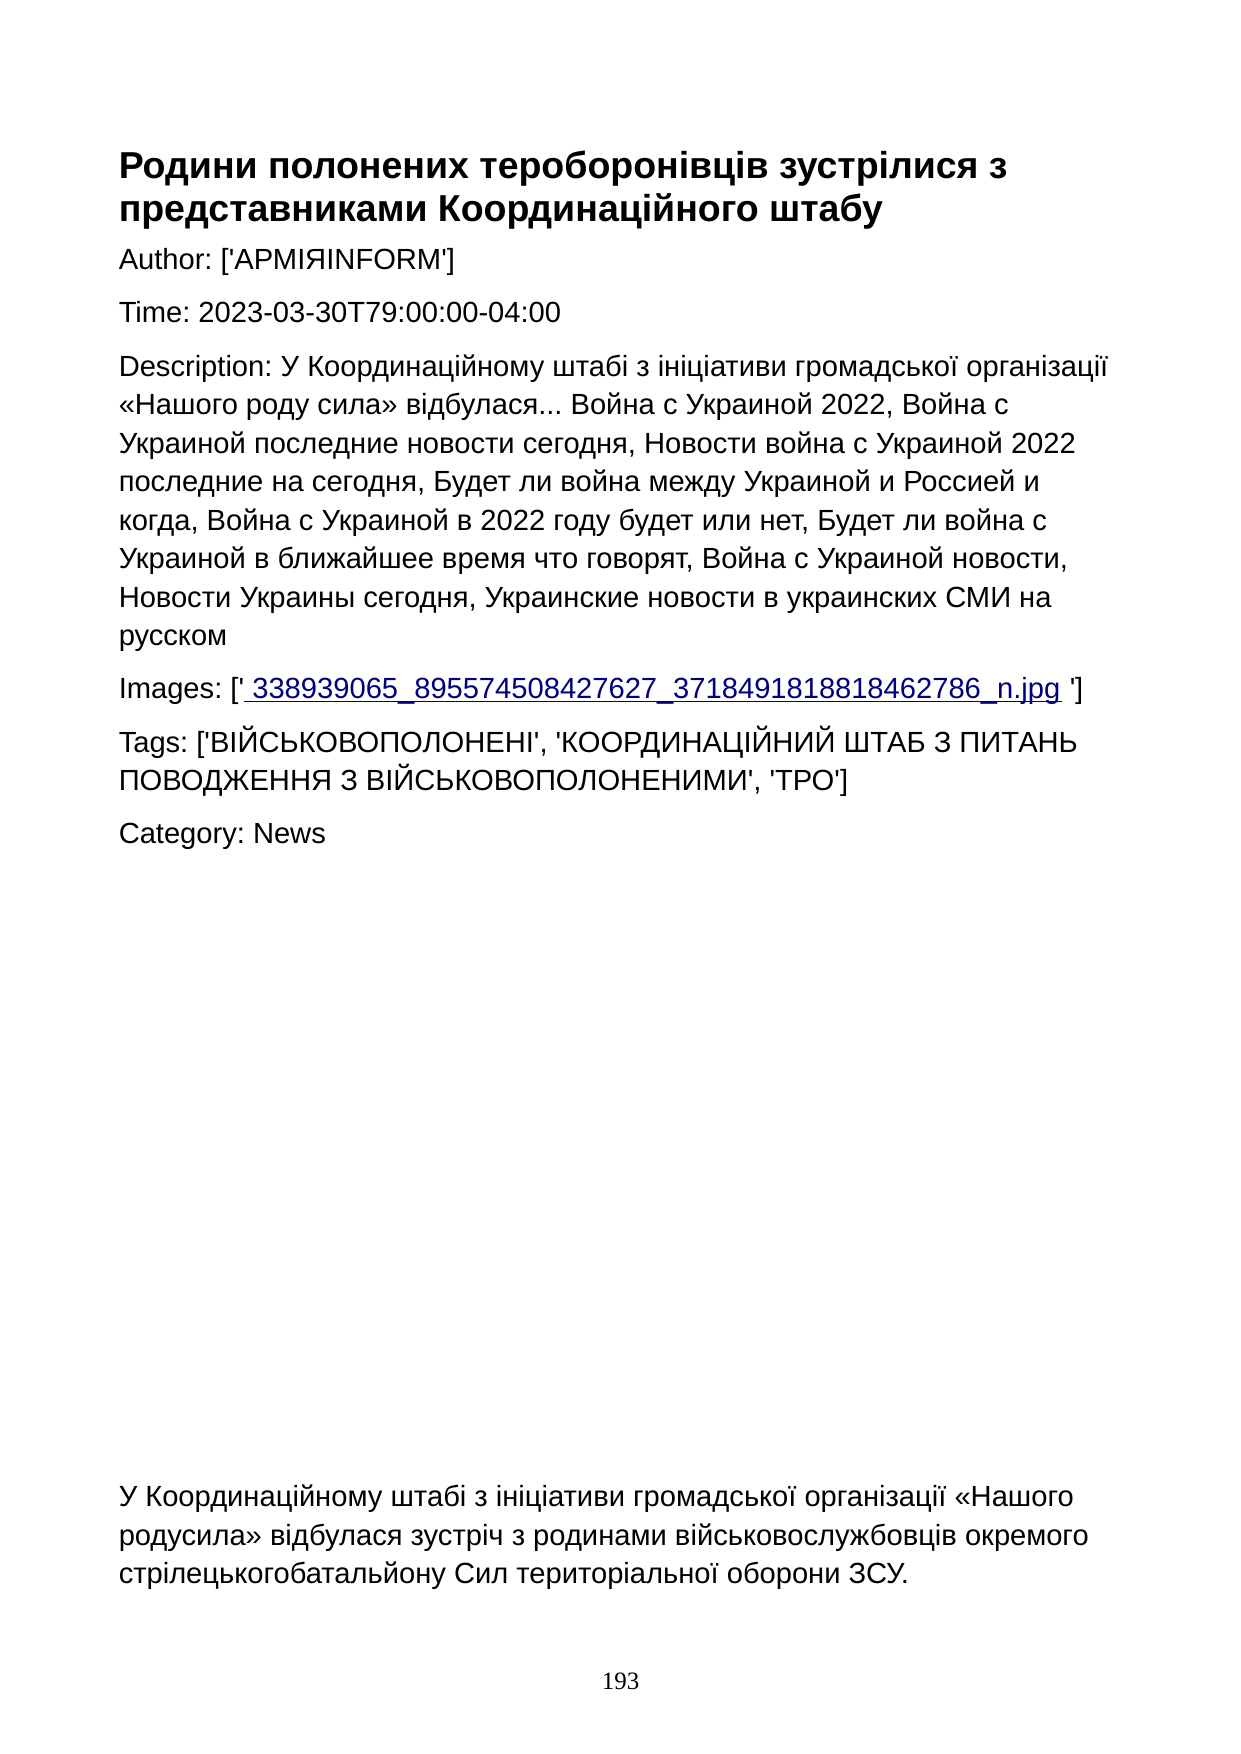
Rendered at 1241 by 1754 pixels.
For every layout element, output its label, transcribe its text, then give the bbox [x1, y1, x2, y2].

text Author: ['АРМІЯINFORM'] [118, 242, 1122, 276]
text Description: У Координаційному штабі з ініціативи громадської організації «Нашого роду сила» відбулася... Война с Украиной 2022, Война с Украиной последние новости сегодня, Новости война с Украиной 2022 последние на сегодня, Будет ли война между Украиной и Россией и когда, Война с Украиной в 2022 году будет или нет, Будет ли война с Украиной в ближайшее время что говорят, Война с Украиной новости, Новости Украины сегодня, Украинские новости в украинских СМИ на русском [118, 348, 1122, 652]
text Category: News [118, 816, 1122, 850]
text У Координаційному штабі з ініціативи громадської організації «Нашого родусила» відбулася зустріч з родинами військовослужбовців окремого стрілецькогобатальйону Сил територіальної оборони ЗСУ. [118, 1479, 1122, 1590]
text Tags: ['ВІЙСЬКОВОПОЛОНЕНІ', 'КООРДИНАЦІЙНИЙ ШТАБ З ПИТАНЬ ПОВОДЖЕННЯ З ВІЙСЬКОВОПОЛОНЕНИМИ', 'ТРО'] [118, 724, 1122, 797]
text Images: [' 338939065_895574508427627_3718491818818462786_n.jpg '] [118, 671, 1122, 705]
subtitle Родини полонених тероборонівців зустрілися з представниками Координаційного штабу [118, 143, 1122, 230]
text Time: 2023-03-30T79:00:00-04:00 [118, 295, 1122, 329]
